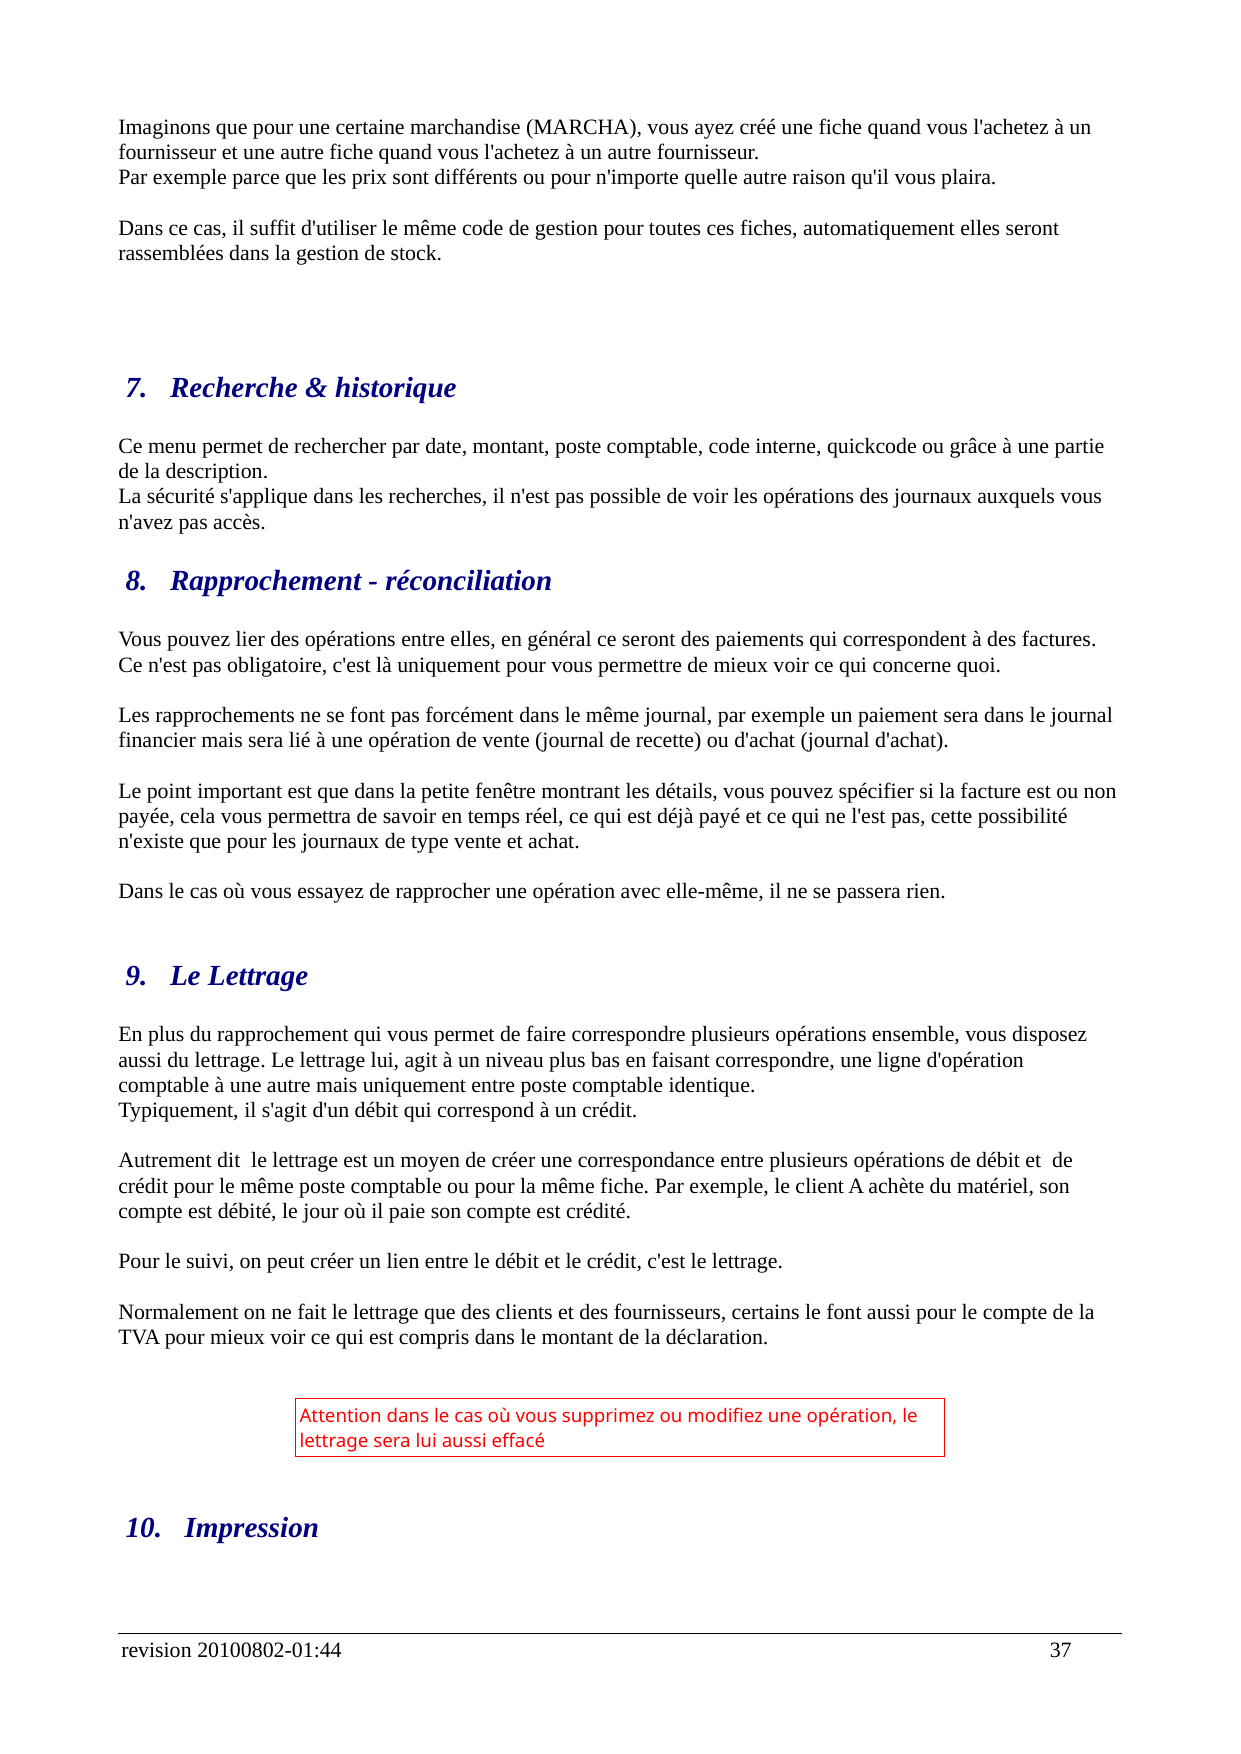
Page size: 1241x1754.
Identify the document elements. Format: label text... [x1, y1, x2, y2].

text Pour le suivi, on peut créer un lien entre le débit et le crédit, c'est le lettrage. [118, 1248, 1122, 1273]
text Le point important est que dans la petite fenêtre montrant les détails, vous pouvez spécifier si la facture est ou non payée, cela vous permettra de savoir en temps réel, ce qui est déjà payé et ce qui ne l'est pas, cette possibilité n'existe que pour les journaux de type vente et achat. [118, 778, 1122, 853]
text Attention dans le cas où vous supprimez ou modifiez une opération, le lettrage sera lui aussi effacé [296, 1399, 944, 1456]
subtitle Recherche & historique [118, 370, 1122, 404]
text comptable à une autre mais uniquement entre poste comptable identique. [118, 1072, 1122, 1097]
text Typiquement, il s'agit d'un débit qui correspond à un crédit. [118, 1097, 1122, 1122]
text Par exemple parce que les prix sont différents ou pour n'importe quelle autre raison qu'il vous plaira. [118, 164, 1122, 189]
subtitle Rapprochement - réconciliation [118, 563, 1122, 597]
text En plus du rapprochement qui vous permet de faire correspondre plusieurs opérations ensemble, vous disposez aussi du lettrage. Le lettrage lui, agit à un niveau plus bas en faisant correspondre, une ligne d'opération [118, 1021, 1122, 1072]
text Ce menu permet de rechercher par date, montant, poste comptable, code interne, quickcode ou grâce à une partie de la description. [118, 433, 1122, 483]
text Les rapprochements ne se font pas forcément dans le même journal, par exemple un paiement sera dans le journal financier mais sera lié à une opération de vente (journal de recette) ou d'achat (journal d'achat). [118, 702, 1122, 752]
text Autrement dit le lettrage est un moyen de créer une correspondance entre plusieurs opérations de débit et de crédit pour le même poste comptable ou pour la même fiche. Par exemple, le client A achète du matériel, son compte est débité, le jour où il paie son compte est crédité. [118, 1147, 1122, 1223]
subtitle Impression [118, 1510, 1122, 1544]
text Normalement on ne fait le lettrage que des clients et des fournisseurs, certains le font aussi pour le compte de la TVA pour mieux voir ce qui est compris dans le montant de la déclaration. [118, 1299, 1122, 1349]
text Dans le cas où vous essayez de rapprocher une opération avec elle-même, il ne se passera rien. [118, 878, 1122, 904]
text La sécurité s'applique dans les recherches, il n'est pas possible de voir les opérations des journaux auxquels vous n'avez pas accès. [118, 483, 1122, 534]
subtitle Le Lettrage [118, 958, 1122, 992]
text Imaginons que pour une certaine marchandise (MARCHA), vous ayez créé une fiche quand vous l'achetez à un fournisseur et une autre fiche quand vous l'achetez à un autre fournisseur. [118, 114, 1122, 164]
text Dans ce cas, il suffit d'utiliser le même code de gestion pour toutes ces fiches, automatiquement elles seront rassemblées dans la gestion de stock. [118, 214, 1122, 265]
text Vous pouvez lier des opérations entre elles, en général ce seront des paiements qui correspondent à des factures. Ce n'est pas obligatoire, c'est là uniquement pour vous permettre de mieux voir ce qui concerne quoi. [118, 626, 1122, 677]
